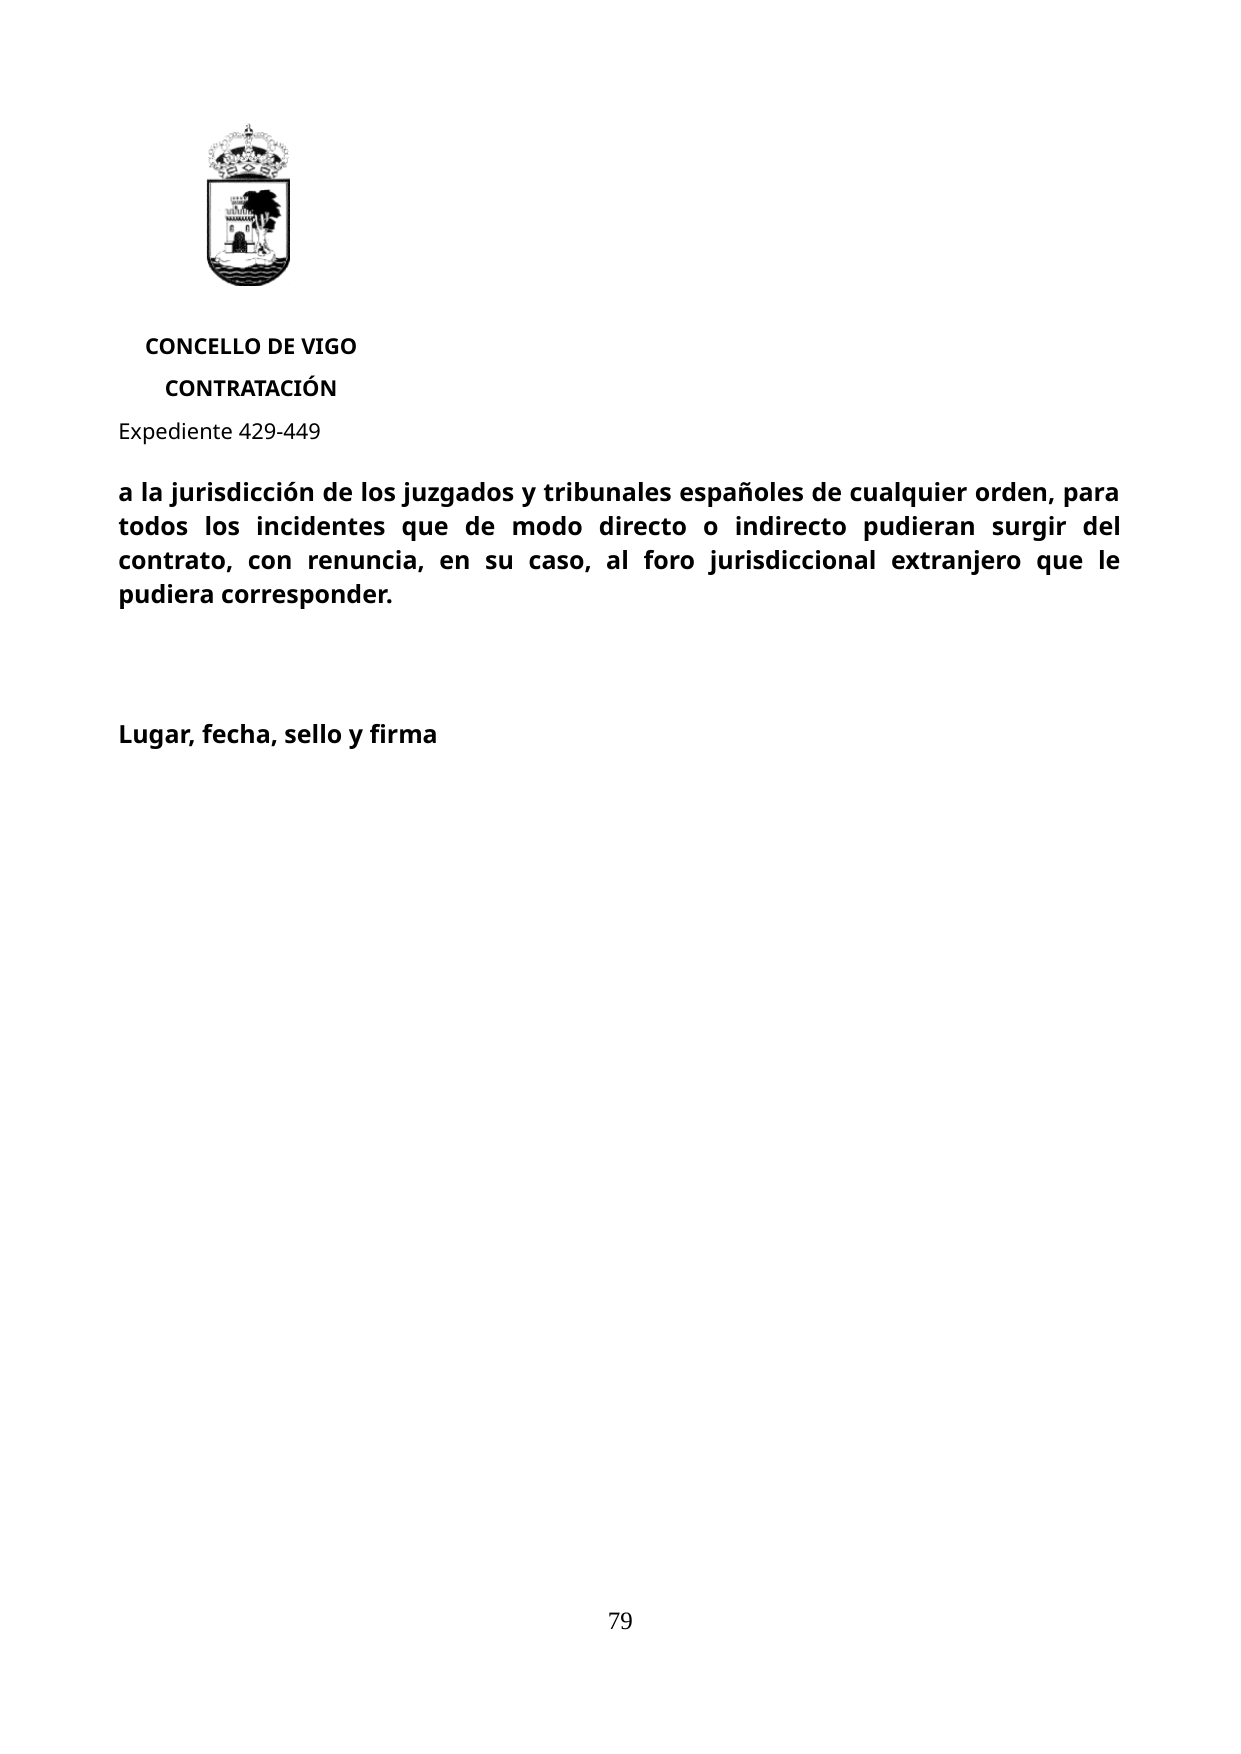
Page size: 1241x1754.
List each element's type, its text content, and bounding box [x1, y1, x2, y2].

picture [206, 123, 290, 286]
text Lugar, fecha, sello y firma [118, 717, 1122, 751]
text a la jurisdicción de los juzgados y tribunales españoles de cualquier orden, para todos los incidentes que de modo directo o indirecto pudieran surgir del contrato, con renuncia, en su caso, al foro jurisdiccional extranjero que le pudiera corresponder. [118, 475, 1122, 611]
